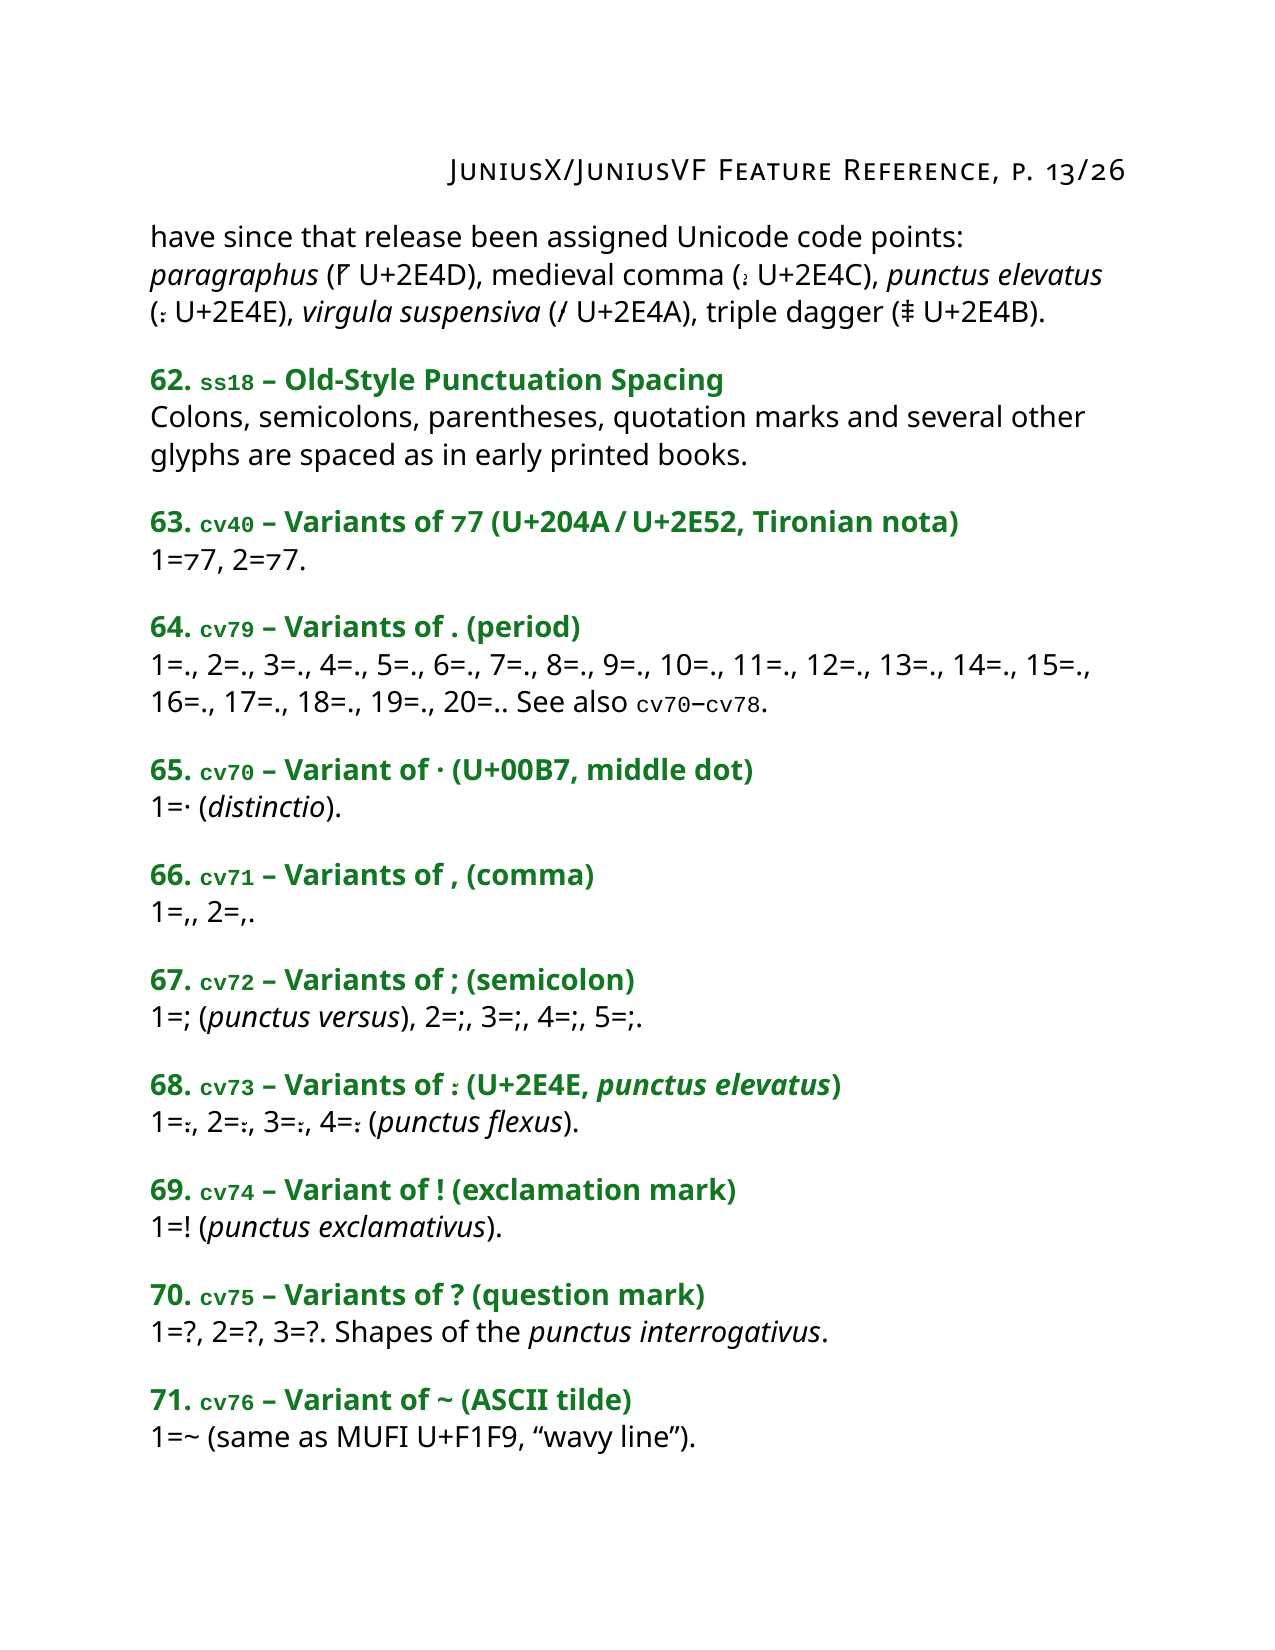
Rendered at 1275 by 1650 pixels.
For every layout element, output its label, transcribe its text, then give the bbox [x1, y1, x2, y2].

subtitle 67. cv72 – Variants of ; (semicolon) [150, 960, 1125, 997]
text 1=., 2=., 3=., 4=., 5=., 6=., 7=., 8=., 9=., 10=., 11=., 12=., 13=., 14=., 15=., 16=., 17=., 18=., 19=., 20=.. See also cv70–cv78. [150, 645, 1125, 720]
subtitle 69. cv74 – Variant of ! (exclamation mark) [150, 1170, 1125, 1207]
text 1=,, 2=,. [150, 892, 1125, 930]
subtitle 68. cv73 – Variants of ⹎ (U+2E4E, punctus elevatus) [150, 1065, 1125, 1102]
subtitle 71. cv76 – Variant of ~ (ASCII tilde) [150, 1380, 1125, 1417]
text Colons, semicolons, parentheses, quotation marks and several other glyphs are spaced as in early printed books. [150, 397, 1125, 472]
text 1=; (punctus versus), 2=;, 3=;, 4=;, 5=;. [150, 997, 1125, 1035]
text have since that release been assigned Unicode code points: paragraphus (⹍ U+2E4D), medieval comma (⹌ U+2E4C), punctus elevatus (⹎ U+2E4E), virgula suspensiva (⹊ U+2E4A), triple dagger (⹋ U+2E4B). [150, 217, 1125, 330]
text 1=· (distinctio). [150, 787, 1125, 825]
subtitle 62. ss18 – Old-Style Punctuation Spacing [150, 360, 1125, 397]
subtitle 66. cv71 – Variants of , (comma) [150, 855, 1125, 892]
text 1=! (punctus exclamativus). [150, 1207, 1125, 1245]
text 1=~ (same as MUFI U+F1F9, “wavy line”). [150, 1417, 1125, 1455]
subtitle 63. cv40 – Variants of ⁊⹒ (U+204A / U+2E52, Tironian nota) [150, 502, 1125, 540]
text 1=⁊⹒, 2=⁊⹒. [150, 540, 1125, 577]
subtitle 70. cv75 – Variants of ? (question mark) [150, 1275, 1125, 1312]
text 1=?, 2=?, 3=?. Shapes of the punctus interrogativus. [150, 1312, 1125, 1350]
subtitle 65. cv70 – Variant of · (U+00B7, middle dot) [150, 750, 1125, 787]
subtitle 64. cv79 – Variants of . (period) [150, 607, 1125, 645]
text 1=⹎, 2=⹎, 3=⹎, 4=⹎ (punctus flexus). [150, 1102, 1125, 1140]
